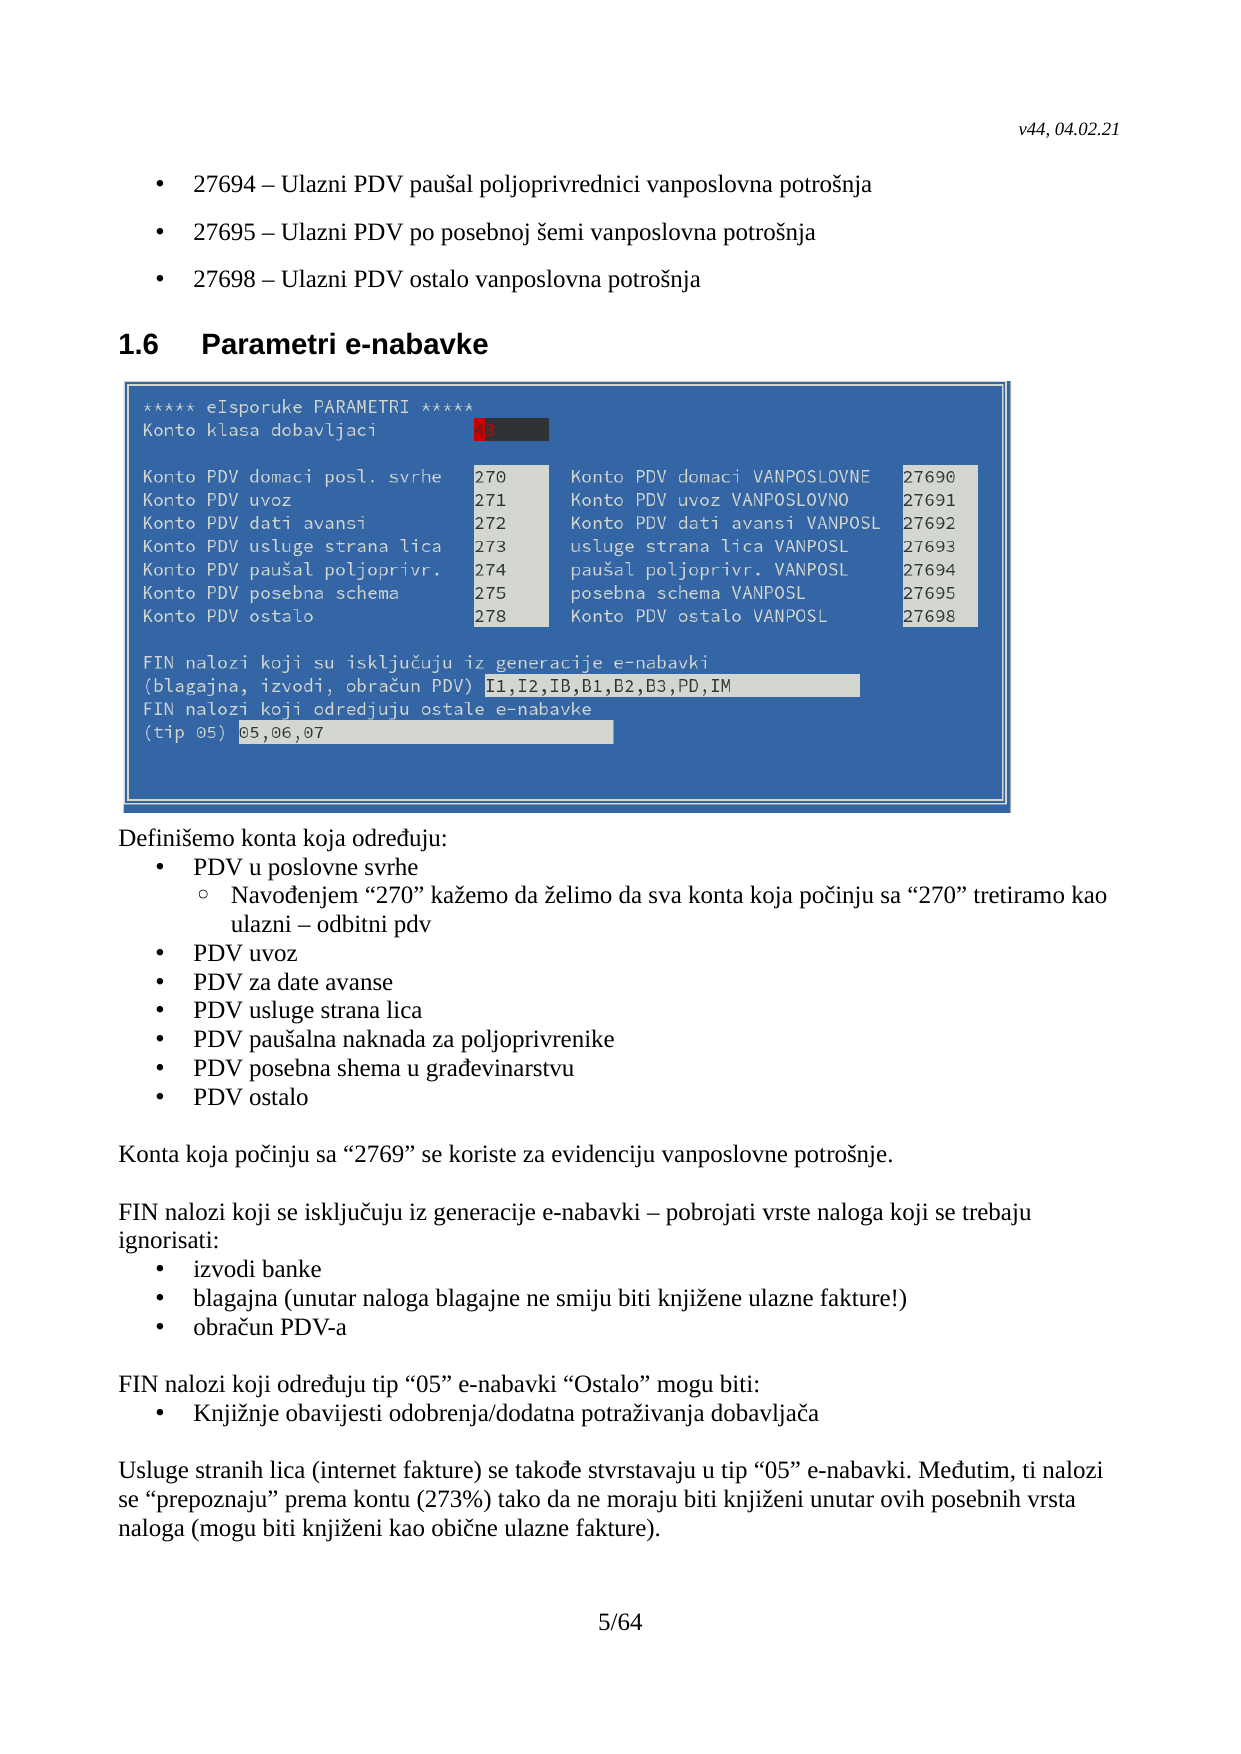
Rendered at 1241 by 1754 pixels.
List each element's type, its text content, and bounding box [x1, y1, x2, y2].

list PDV za date avanse [156, 967, 1122, 995]
list izvodi banke [156, 1254, 1122, 1283]
text Usluge stranih lica (internet fakture) se takođe stvrstavaju u tip “05” e-nabavki. Međutim, ti nalozi se “prepoznaju” prema kontu (273%) tako da ne moraju biti knjiženi unutar ovih posebnih vrsta naloga (mogu biti knjiženi kao obične ulazne fakture). [118, 1455, 1122, 1542]
list PDV u poslovne svrhe [156, 852, 1122, 880]
list PDV usluge strana lica [156, 995, 1122, 1024]
list 27698 – Ulazni PDV ostalo vanposlovna potrošnja [156, 264, 1122, 293]
text Definišemo konta koja određuju: [118, 823, 1122, 852]
list PDV paušalna naknada za poljoprivrenike [156, 1024, 1122, 1053]
list Knjižnje obavijesti odobrenja/dodatna potraživanja dobavljača [156, 1398, 1122, 1427]
text Konta koja počinju sa “2769” se koriste za evidenciju vanposlovne potrošnje. [118, 1139, 1122, 1168]
subtitle Parametri e-nabavke [118, 327, 1122, 360]
list PDV uvoz [156, 938, 1122, 967]
list Navođenjem “270” kažemo da želimo da sva konta koja počinju sa “270” tretiramo kao ulazni – odbitni pdv [193, 880, 1122, 938]
list PDV ostalo [156, 1082, 1122, 1110]
list blagajna (unutar naloga blagajne ne smiju biti knjižene ulazne fakture!) [156, 1283, 1122, 1312]
list obračun PDV-a [156, 1312, 1122, 1340]
list PDV posebna shema u građevinarstvu [156, 1053, 1122, 1082]
picture [123, 381, 1012, 813]
text FIN nalozi koji određuju tip “05” e-nabavki “Ostalo” mogu biti: [118, 1369, 1122, 1398]
text FIN nalozi koji se isključuju iz generacije e-nabavki – pobrojati vrste naloga koji se trebaju ignorisati: [118, 1197, 1122, 1254]
list 27694 – Ulazni PDV paušal poljoprivrednici vanposlovna potrošnja [156, 169, 1122, 198]
list 27695 – Ulazni PDV po posebnoj šemi vanposlovna potrošnja [156, 217, 1122, 246]
